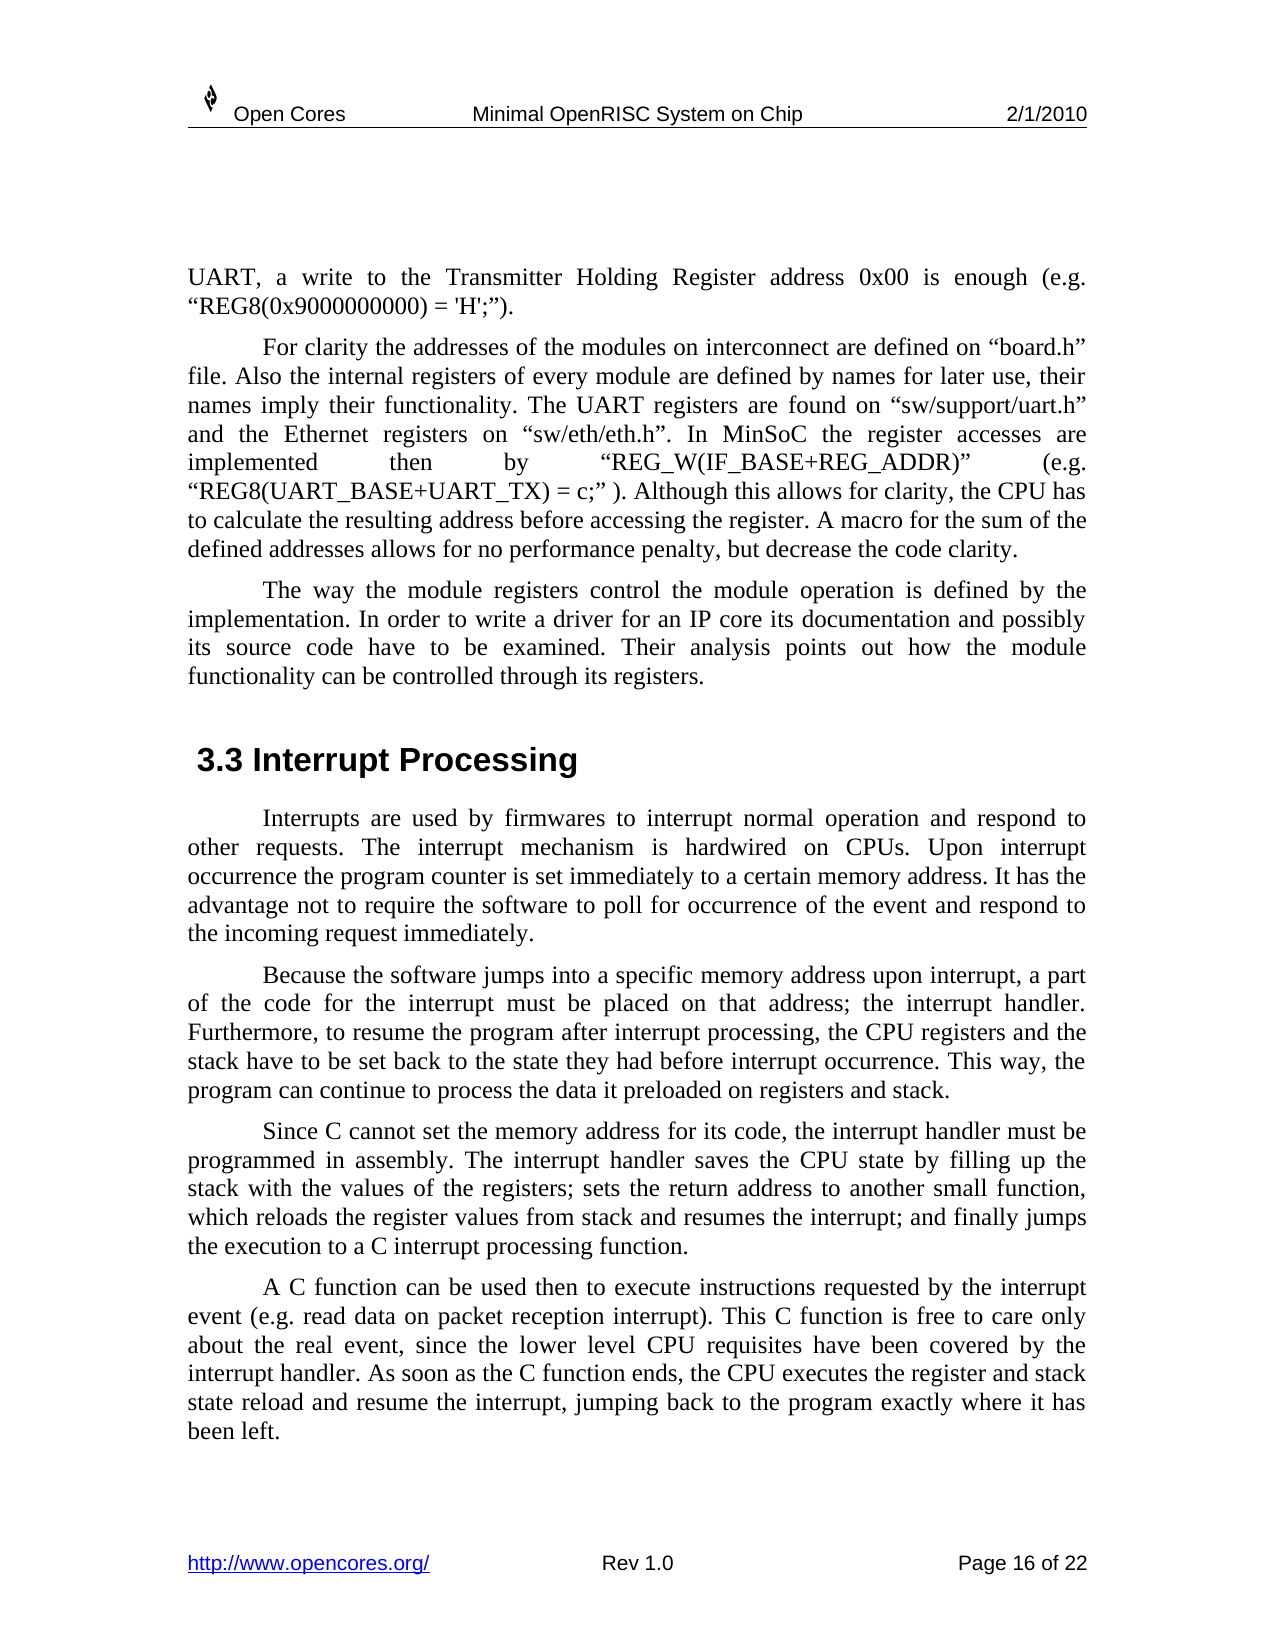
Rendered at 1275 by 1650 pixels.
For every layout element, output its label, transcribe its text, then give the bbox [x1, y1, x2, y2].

text Interrupts are used by firmwares to interrupt normal operation and respond to other requests. The interrupt mechanism is hardwired on CPUs. Upon interrupt occurrence the program counter is set immediately to a certain memory address. It has the advantage not to require the software to poll for occurrence of the event and respond to the incoming request immediately. [187, 803, 1087, 947]
text Because the software jumps into a specific memory address upon interrupt, a part of the code for the interrupt must be placed on that address; the interrupt handler. Furthermore, to resume the program after interrupt processing, the CPU registers and the stack have to be set back to the state they had before interrupt occurrence. This way, the program can continue to process the data it preloaded on registers and stack. [187, 960, 1087, 1103]
text A C function can be used then to execute instructions requested by the interrupt event (e.g. read data on packet reception interrupt). This C function is free to care only about the real event, since the lower level CPU requisites have been covered by the interrupt handler. As soon as the C function ends, the CPU executes the register and stack state reload and resume the interrupt, jumping back to the program exactly where it has been left. [187, 1272, 1087, 1445]
text For clarity the addresses of the modules on interconnect are defined on “board.h” file. Also the internal registers of every module are defined by names for later use, their names imply their functionality. The UART registers are found on “sw/support/uart.h” and the Ethernet registers on “sw/eth/eth.h”. In MinSoC the register accesses are implemented then by “REG_W(IF_BASE+REG_ADDR)” (e.g. “REG8(UART_BASE+UART_TX) = c;” ). Although this allows for clarity, the CPU has to calculate the resulting address before accessing the register. A macro for the sum of the defined addresses allows for no performance penalty, but decrease the code clarity. [187, 332, 1087, 562]
text The way the module registers control the module operation is defined by the implementation. In order to write a driver for an IP core its documentation and possibly its source code have to be examined. Their analysis points out how the module functionality can be controlled through its registers. [187, 575, 1087, 690]
text UART, a write to the Transmitter Holding Register address 0x00 is enough (e.g. “REG8(0x9000000000) = 'H';”). [187, 262, 1087, 320]
text Since C cannot set the memory address for its code, the interrupt handler must be programmed in assembly. The interrupt handler saves the CPU state by filling up the stack with the values of the registers; sets the return address to another small function, which reloads the register values from stack and resumes the interrupt; and finally jumps the execution to a C interrupt processing function. [187, 1116, 1087, 1260]
subtitle Interrupt Processing [187, 740, 1087, 778]
